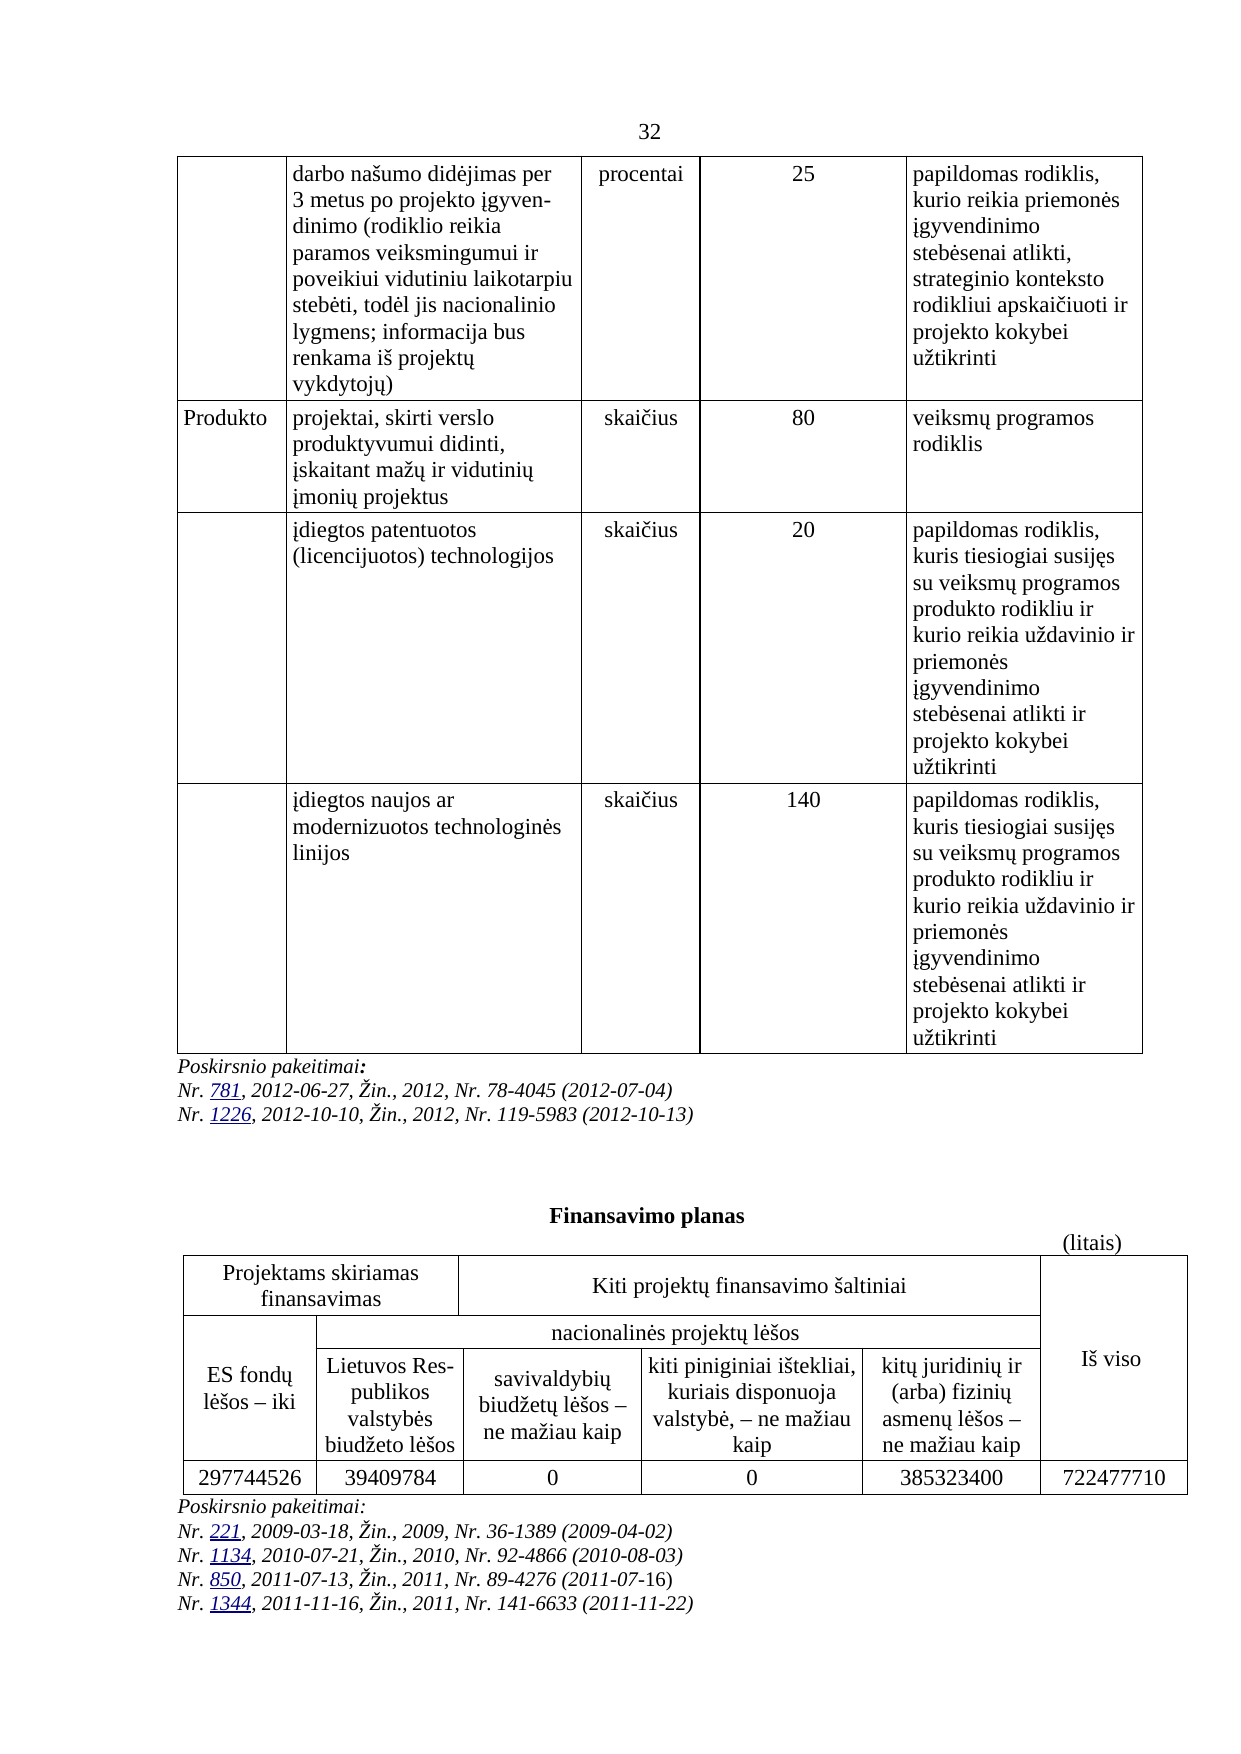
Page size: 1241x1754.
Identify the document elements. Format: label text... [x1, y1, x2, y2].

table_cell [178, 513, 286, 782]
text Nr. 1134, 2010-07-21, Žin., 2010, Nr. 92-4866 (2010-08-03) [177, 1543, 1122, 1567]
subtitle Poskirsnio pakeitimai: [177, 1054, 1122, 1078]
table_cell 39409784 [317, 1461, 463, 1493]
table_cell 385323400 [863, 1461, 1040, 1493]
table_cell Produkto [178, 401, 286, 512]
table_cell įdiegtos naujos ar modernizuotos technologinės linijos [287, 784, 581, 1053]
table_cell [178, 157, 286, 400]
text Poskirsnio pakeitimai: [177, 1494, 1122, 1518]
table_header Kiti projektų finansavimo šaltiniai [459, 1256, 1040, 1315]
table_cell skaičius [582, 401, 699, 512]
table_cell 80 [701, 401, 906, 512]
table_cell 722477710 [1041, 1461, 1187, 1493]
table_cell 140 [701, 784, 906, 1053]
text Finansavimo planas [177, 1202, 1122, 1229]
table_cell [178, 784, 286, 1053]
table_cell skaičius [582, 784, 699, 1053]
table_cell Lietuvos Res­publikos valsty­bės biudžeto lėšos [317, 1349, 463, 1460]
table_cell kitų juridinių ir (arba) fizinių asmenų lėšos – ne mažiau kaip [863, 1349, 1040, 1460]
text Nr. 221, 2009-03-18, Žin., 2009, Nr. 36-1389 (2009-04-02) [177, 1518, 1122, 1543]
table_cell 297744526 [184, 1461, 316, 1493]
text Nr. 781, 2012-06-27, Žin., 2012, Nr. 78-4045 (2012-07-04) [177, 1078, 1122, 1102]
table_cell ES fondų lėšos – iki [184, 1316, 316, 1460]
table_cell 0 [642, 1461, 862, 1493]
table_cell 25 [701, 157, 906, 400]
table_cell nacionalinės projektų lėšos [317, 1316, 1040, 1348]
table_cell papildomas rodiklis, kurio reikia priemonės įgyvendinimo stebėsenai atlikti, strateginio konteksto rodikliui apskaičiuoti ir projekto kokybei užtikrinti [907, 157, 1142, 400]
table_cell 0 [464, 1461, 641, 1493]
text Nr. 1226, 2012-10-10, Žin., 2012, Nr. 119-5983 (2012-10-13) [177, 1102, 1122, 1126]
table_cell skaičius [582, 513, 699, 782]
table_cell įdiegtos patentuotos (licencijuotos) technologijos [287, 513, 581, 782]
table_cell veiksmų programos rodiklis [907, 401, 1142, 512]
table_cell procentai [582, 157, 699, 400]
table_cell savivaldybių biudžetų lėšos – ne mažiau kaip [464, 1349, 641, 1460]
text Nr. 1344, 2011-11-16, Žin., 2011, Nr. 141-6633 (2011-11-22) [177, 1591, 1122, 1615]
table_cell 20 [701, 513, 906, 782]
table_cell darbo našumo didėjimas per 3 metus po projekto įgyven­dinimo (rodiklio reikia paramos veiksmingumui ir poveikiui vidutiniu laikotarpiu stebėti, todėl jis nacionalinio lygmens; informacija bus renkama iš projektų vykdytojų) [287, 157, 581, 400]
table_cell papildomas rodiklis, kuris tiesiogiai susijęs su veiksmų programos produkto rodikliu ir kurio reikia uždavinio ir priemonės įgyvendinimo stebėsenai atlikti ir projekto kokybei užtikrinti [907, 784, 1142, 1053]
table_header Projektams skiriamas finansavimas [184, 1256, 458, 1315]
text Nr. 850, 2011-07-13, Žin., 2011, Nr. 89-4276 (2011-07-16) [177, 1567, 1122, 1591]
text (litais) [215, 1229, 1122, 1255]
table_header Iš viso [1041, 1256, 1187, 1460]
table_cell projektai, skirti verslo produktyvumui didinti, įskaitant mažų ir vidutinių įmonių projektus [287, 401, 581, 512]
table_cell kiti piniginiai ištekliai, kuriais disponuoja valstybė, – ne mažiau kaip [642, 1349, 862, 1460]
table_cell papildomas rodiklis, kuris tiesiogiai susijęs su veiksmų programos produkto rodikliu ir kurio reikia uždavinio ir priemonės įgyvendinimo stebėsenai atlikti ir projekto kokybei užtikrinti [907, 513, 1142, 782]
